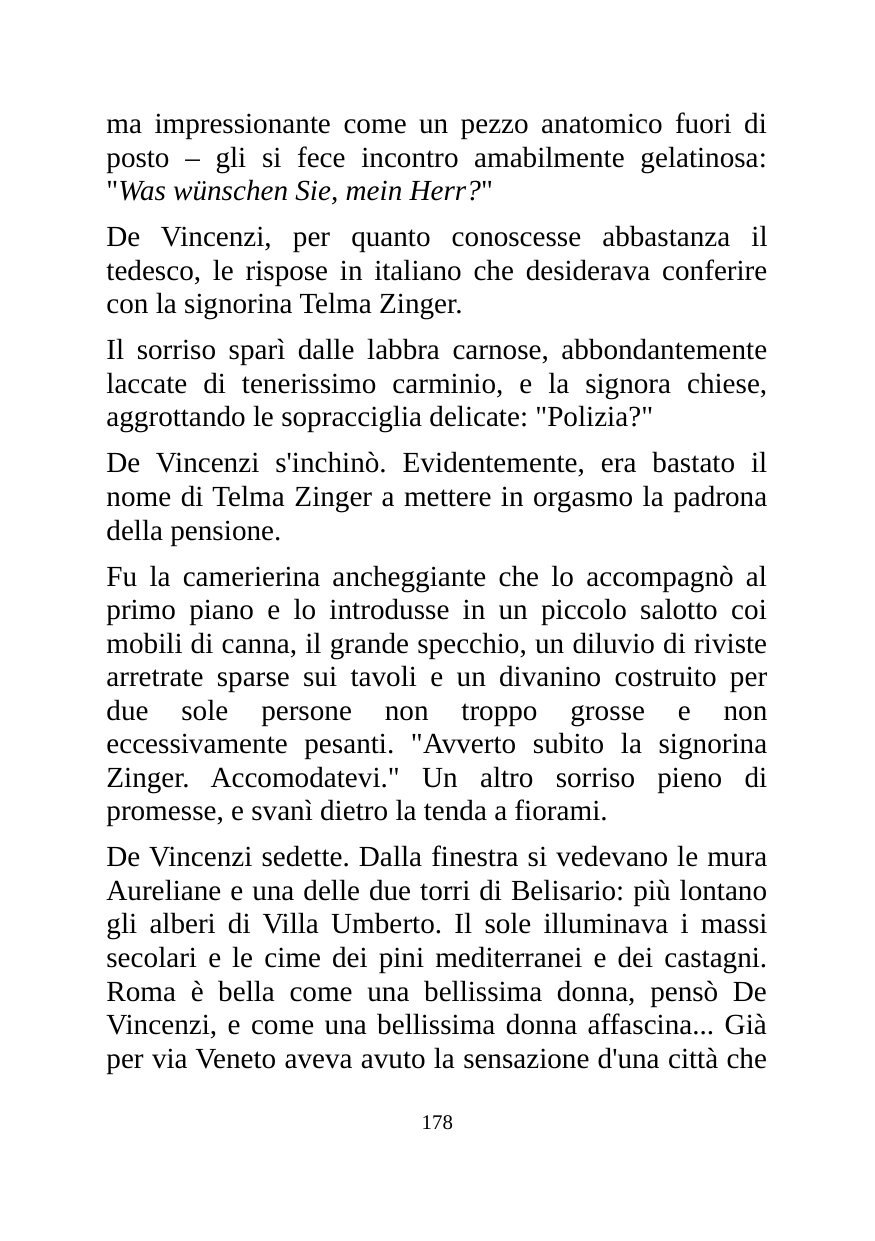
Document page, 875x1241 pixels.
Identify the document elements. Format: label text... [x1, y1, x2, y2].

text Fu la camerierina ancheggiante che lo accompagnò al primo piano e lo introdusse in un piccolo salotto coi mobili di canna, il grande specchio, un diluvio di riviste arretrate sparse sui tavoli e un divanino costruito per due sole persone non troppo grosse e non eccessivamente pesanti. "Avverto subito la signorina Zinger. Accomodatevi." Un altro sorriso pieno di promesse, e svanì dietro la tenda a fiorami. [106, 559, 768, 827]
text De Vincenzi s'inchinò. Evidentemente, era bastato il nome di Telma Zinger a mettere in orgasmo la padrona della pensione. [106, 446, 768, 546]
text De Vincenzi, per quanto conoscesse abbastanza il tedesco, le rispose in italiano che desiderava conferire con la signorina Telma Zinger. [106, 219, 768, 320]
text ma impressionante come un pezzo anatomico fuori di posto – gli si fece incontro amabilmente gelatinosa: "Was wünschen Sie, mein Herr?" [106, 106, 768, 207]
text Il sorriso sparì dalle labbra carnose, abbondantemente laccate di tenerissimo carminio, e la signora chiese, aggrottando le sopracciglia delicate: "Polizia?" [106, 332, 768, 433]
text De Vincenzi sedette. Dalla finestra si vedevano le mura Aureliane e una delle due torri di Belisario: più lontano gli alberi di Villa Umberto. Il sole illuminava i massi secolari e le cime dei pini mediterranei e dei castagni. Roma è bella come una bellissima donna, pensò De Vincenzi, e come una bellissima donna affascina... Già per via Veneto aveva avuto la sensazione d'una città che [106, 839, 768, 1074]
